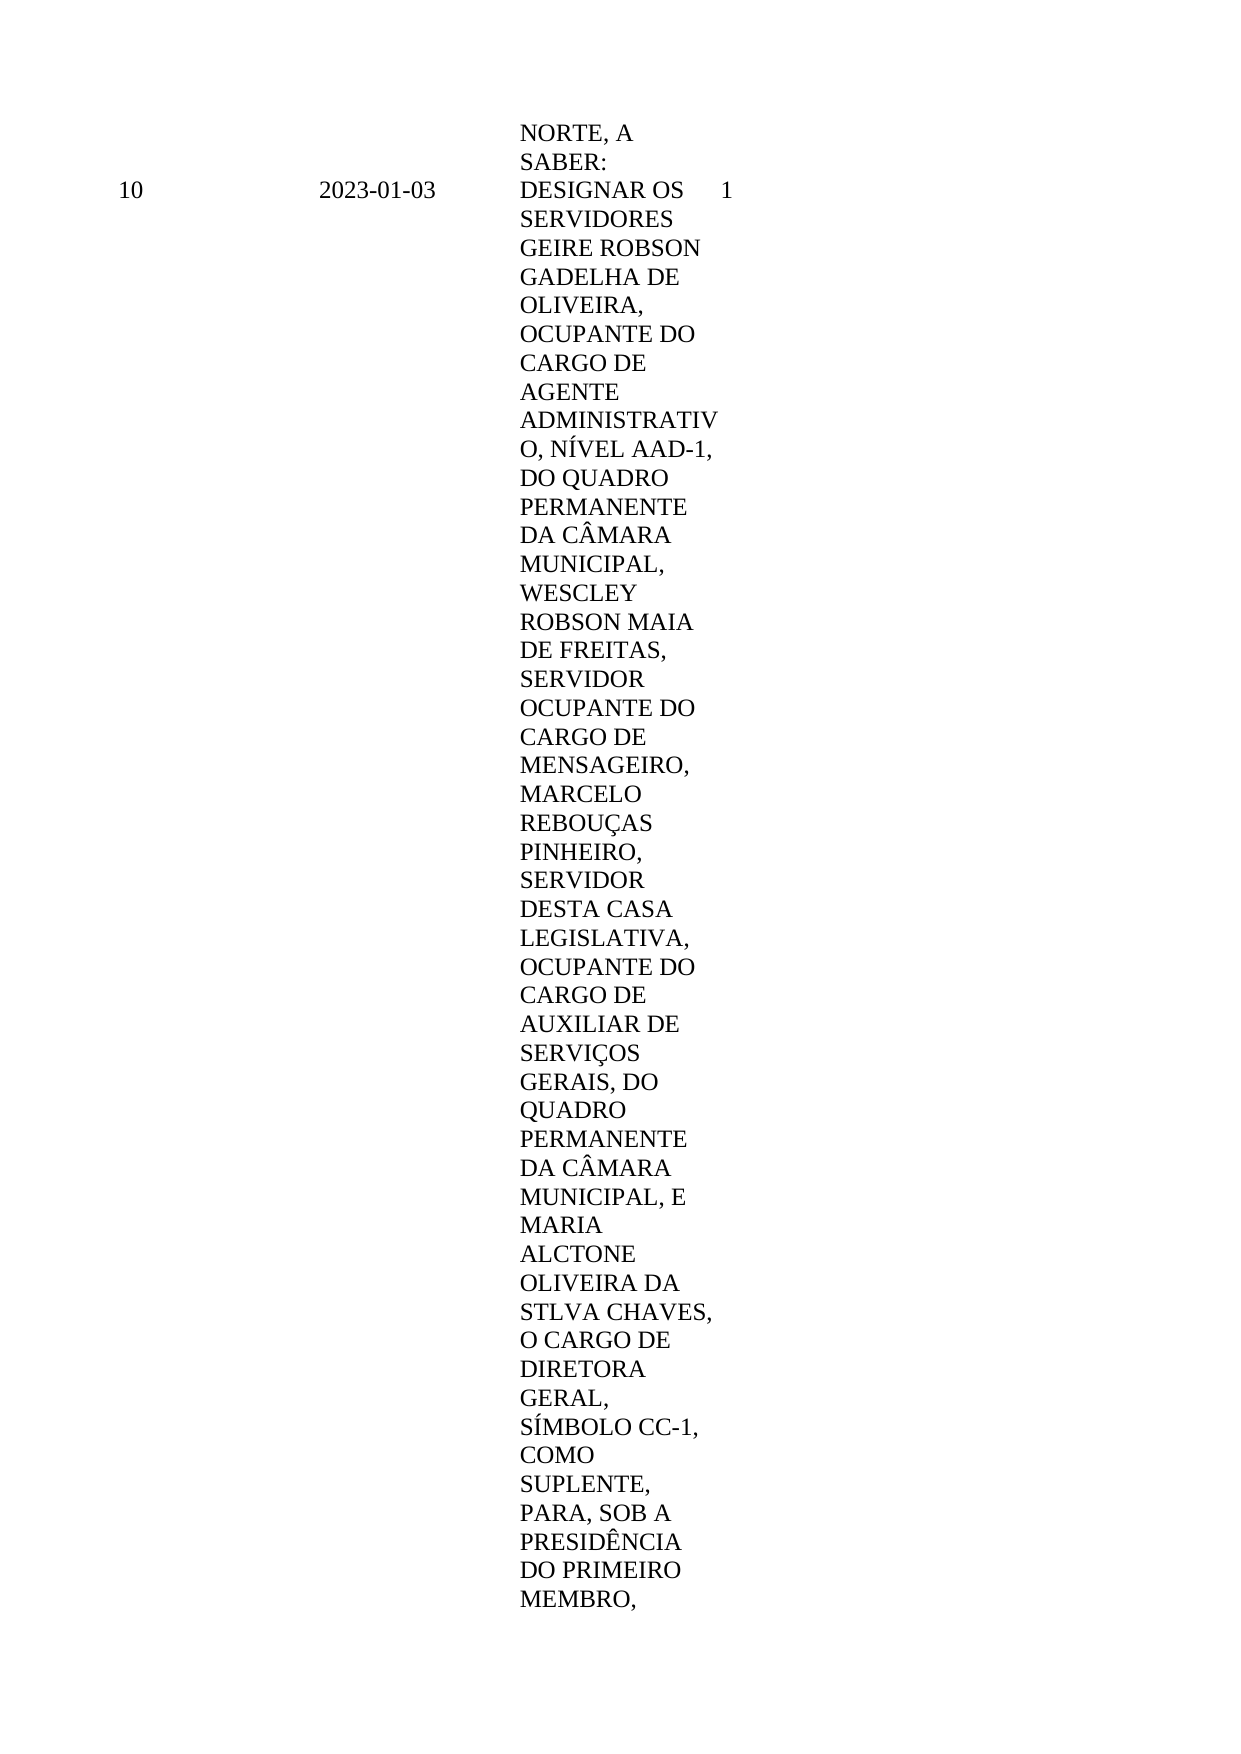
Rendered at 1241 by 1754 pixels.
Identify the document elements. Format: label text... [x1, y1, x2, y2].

table_cell 2023-01-03 [319, 176, 519, 1613]
table_cell [319, 118, 519, 176]
table_cell DESIGNAR OS SERVIDORES GEIRE ROBSON GADELHA DE OLIVEIRA, OCUPANTE DO CARGO DE AGENTE ADMINISTRATIVO, NÍVEL AAD-1, DO QUADRO PERMANENTE DA CÂMARA MUNICIPAL, WESCLEY ROBSON MAIA DE FREITAS, SERVIDOR OCUPANTE DO CARGO DE MENSAGEIRO, MARCELO REBOUÇAS PINHEIRO, SERVIDOR DESTA CASA LEGISLATIVA, OCUPANTE DO CARGO DE AUXILIAR DE SERVIÇOS GERAIS, DO QUADRO PERMANENTE DA CÂMARA MUNICIPAL, E MARIA ALCTONE OLIVEIRA DA STLVA CHAVES, O CARGO DE DIRETORA GERAL, SÍMBOLO CC-1, COMO SUPLENTE, PARA, SOB A PRESIDÊNCIA DO PRIMEIRO MEMBRO, [520, 176, 720, 1613]
table_cell [720, 118, 921, 176]
table_cell [921, 176, 1122, 1613]
table_cell NORTE, A SABER: [520, 118, 720, 176]
table_cell 1 [720, 176, 921, 1613]
table_cell [921, 118, 1122, 176]
table_cell [118, 118, 319, 176]
table_cell 10 [118, 176, 319, 1613]
